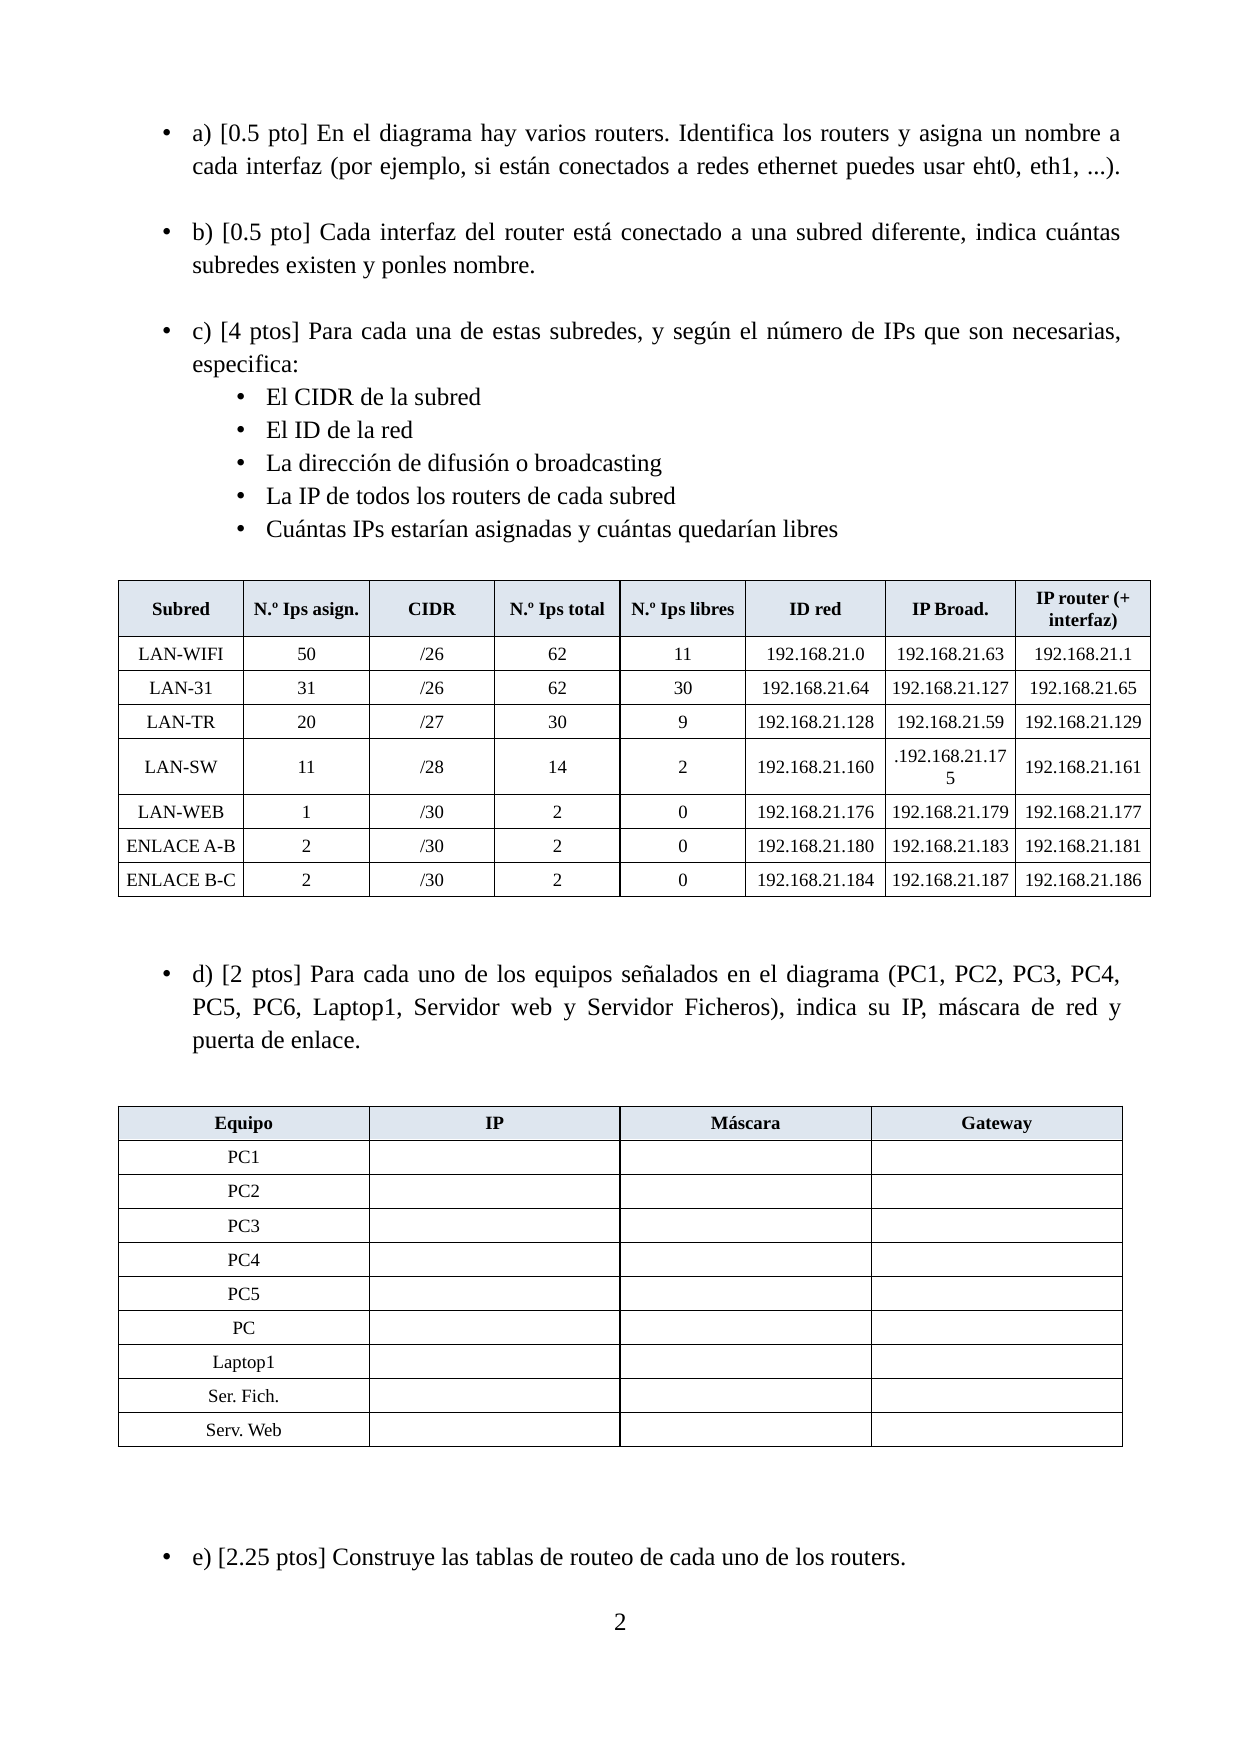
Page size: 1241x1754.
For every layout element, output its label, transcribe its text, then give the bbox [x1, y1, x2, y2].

table_cell [872, 1141, 1122, 1174]
table_cell 62 [495, 671, 619, 704]
table_cell [621, 1141, 871, 1174]
table_header CIDR [370, 581, 494, 636]
table_cell [370, 1277, 619, 1310]
table_cell 192.168.21.183 [886, 829, 1015, 862]
table_cell [621, 1209, 871, 1242]
table_header IP [370, 1107, 619, 1139]
table_cell /30 [370, 863, 494, 896]
table_cell 30 [621, 671, 745, 704]
list c) [4 ptos] Para cada una de estas subredes, y según el número de IPs que son necesarias, especifica: [162, 316, 1122, 378]
table_cell PC2 [119, 1175, 369, 1208]
table_header Equipo [119, 1107, 369, 1139]
table_cell 192.168.21.64 [746, 671, 885, 704]
table_cell 1 [244, 795, 369, 828]
table_cell Serv. Web [119, 1413, 369, 1446]
table_cell [872, 1379, 1122, 1412]
table_cell 192.168.21.187 [886, 863, 1015, 896]
table_cell Ser. Fich. [119, 1379, 369, 1412]
table_cell [621, 1345, 871, 1378]
table_cell .192.168.21.175 [886, 739, 1015, 794]
list El CIDR de la subred [236, 382, 1122, 411]
table_cell [872, 1175, 1122, 1208]
table_cell ENLACE B-C [119, 863, 243, 896]
table_cell /26 [370, 637, 494, 670]
table_cell LAN-WIFI [119, 637, 243, 670]
table_header N.º Ips total [495, 581, 619, 636]
table_header ID red [746, 581, 885, 636]
table_cell 2 [495, 829, 619, 862]
table_cell 192.168.21.129 [1016, 705, 1150, 738]
table_cell [621, 1175, 871, 1208]
table_cell [872, 1277, 1122, 1310]
table_header N.º Ips asign. [244, 581, 369, 636]
table_cell 192.168.21.181 [1016, 829, 1150, 862]
table_header IP Broad. [886, 581, 1015, 636]
table_cell [872, 1311, 1122, 1344]
table_cell 30 [495, 705, 619, 738]
table_cell Laptop1 [119, 1345, 369, 1378]
table_cell 0 [621, 863, 745, 896]
table_cell /30 [370, 795, 494, 828]
table_cell 14 [495, 739, 619, 794]
table_cell PC4 [119, 1243, 369, 1276]
table_cell 192.168.21.176 [746, 795, 885, 828]
table_cell [370, 1141, 619, 1174]
table_cell 192.168.21.63 [886, 637, 1015, 670]
table_cell [370, 1413, 619, 1446]
table_cell 2 [244, 863, 369, 896]
table_cell PC [119, 1311, 369, 1344]
table_cell 192.168.21.59 [886, 705, 1015, 738]
table_cell [370, 1209, 619, 1242]
list e) [2.25 ptos] Construye las tablas de routeo de cada uno de los routers. [162, 1542, 1122, 1571]
table_cell PC1 [119, 1141, 369, 1174]
list a) [0.5 pto] En el diagrama hay varios routers. Identifica los routers y asigna un nombre a cada interfaz (por ejemplo, si están conectados a redes ethernet puedes usar eht0, eth1, ...). [162, 118, 1122, 213]
table_header Subred [119, 581, 243, 636]
table_cell 2 [495, 795, 619, 828]
table_cell [621, 1311, 871, 1344]
table_cell 11 [621, 637, 745, 670]
table_cell 192.168.21.179 [886, 795, 1015, 828]
table_cell 11 [244, 739, 369, 794]
table_cell LAN-WEB [119, 795, 243, 828]
table_cell 192.168.21.160 [746, 739, 885, 794]
table_cell 192.168.21.1 [1016, 637, 1150, 670]
table_cell [621, 1379, 871, 1412]
table_cell [872, 1345, 1122, 1378]
table_cell 192.168.21.177 [1016, 795, 1150, 828]
table_header Máscara [621, 1107, 871, 1139]
table_cell PC3 [119, 1209, 369, 1242]
table_header N.º Ips libres [621, 581, 745, 636]
table_cell 192.168.21.184 [746, 863, 885, 896]
table_cell [621, 1243, 871, 1276]
table_cell [370, 1345, 619, 1378]
table_cell [872, 1413, 1122, 1446]
list La dirección de difusión o broadcasting [236, 448, 1122, 477]
table_cell 192.168.21.186 [1016, 863, 1150, 896]
table_cell [872, 1209, 1122, 1242]
list Cuántas IPs estarían asignadas y cuántas quedarían libres [236, 514, 1122, 543]
table_cell [621, 1413, 871, 1446]
table_cell LAN-TR [119, 705, 243, 738]
list La IP de todos los routers de cada subred [236, 481, 1122, 510]
table_header IP router (+ interfaz) [1016, 581, 1150, 636]
table_cell LAN-31 [119, 671, 243, 704]
table_cell LAN-SW [119, 739, 243, 794]
table_cell 0 [621, 795, 745, 828]
table_cell 192.168.21.180 [746, 829, 885, 862]
table_cell 0 [621, 829, 745, 862]
list b) [0.5 pto] Cada interfaz del router está conectado a una subred diferente, indica cuántas subredes existen y ponles nombre. [162, 217, 1122, 279]
table_cell 192.168.21.0 [746, 637, 885, 670]
table_cell [621, 1277, 871, 1310]
table_cell 2 [495, 863, 619, 896]
table_cell [370, 1379, 619, 1412]
table_cell 192.168.21.65 [1016, 671, 1150, 704]
table_cell PC5 [119, 1277, 369, 1310]
table_cell [370, 1311, 619, 1344]
table_cell 192.168.21.161 [1016, 739, 1150, 794]
table_header Gateway [872, 1107, 1122, 1139]
table_cell 192.168.21.128 [746, 705, 885, 738]
list d) [2 ptos] Para cada uno de los equipos señalados en el diagrama (PC1, PC2, PC3, PC4, PC5, PC6, Laptop1, Servidor web y Servidor Ficheros), indica su IP, máscara de red y puerta de enlace. [162, 959, 1122, 1054]
table_cell 9 [621, 705, 745, 738]
table_cell /27 [370, 705, 494, 738]
list El ID de la red [236, 415, 1122, 444]
table_cell ENLACE A-B [119, 829, 243, 862]
table_cell /28 [370, 739, 494, 794]
table_cell /30 [370, 829, 494, 862]
table_cell 2 [621, 739, 745, 794]
table_cell [370, 1243, 619, 1276]
table_cell 192.168.21.127 [886, 671, 1015, 704]
table_cell 62 [495, 637, 619, 670]
table_cell [370, 1175, 619, 1208]
table_cell [872, 1243, 1122, 1276]
table_cell /26 [370, 671, 494, 704]
table_cell 2 [244, 829, 369, 862]
table_cell 31 [244, 671, 369, 704]
table_cell 20 [244, 705, 369, 738]
table_cell 50 [244, 637, 369, 670]
